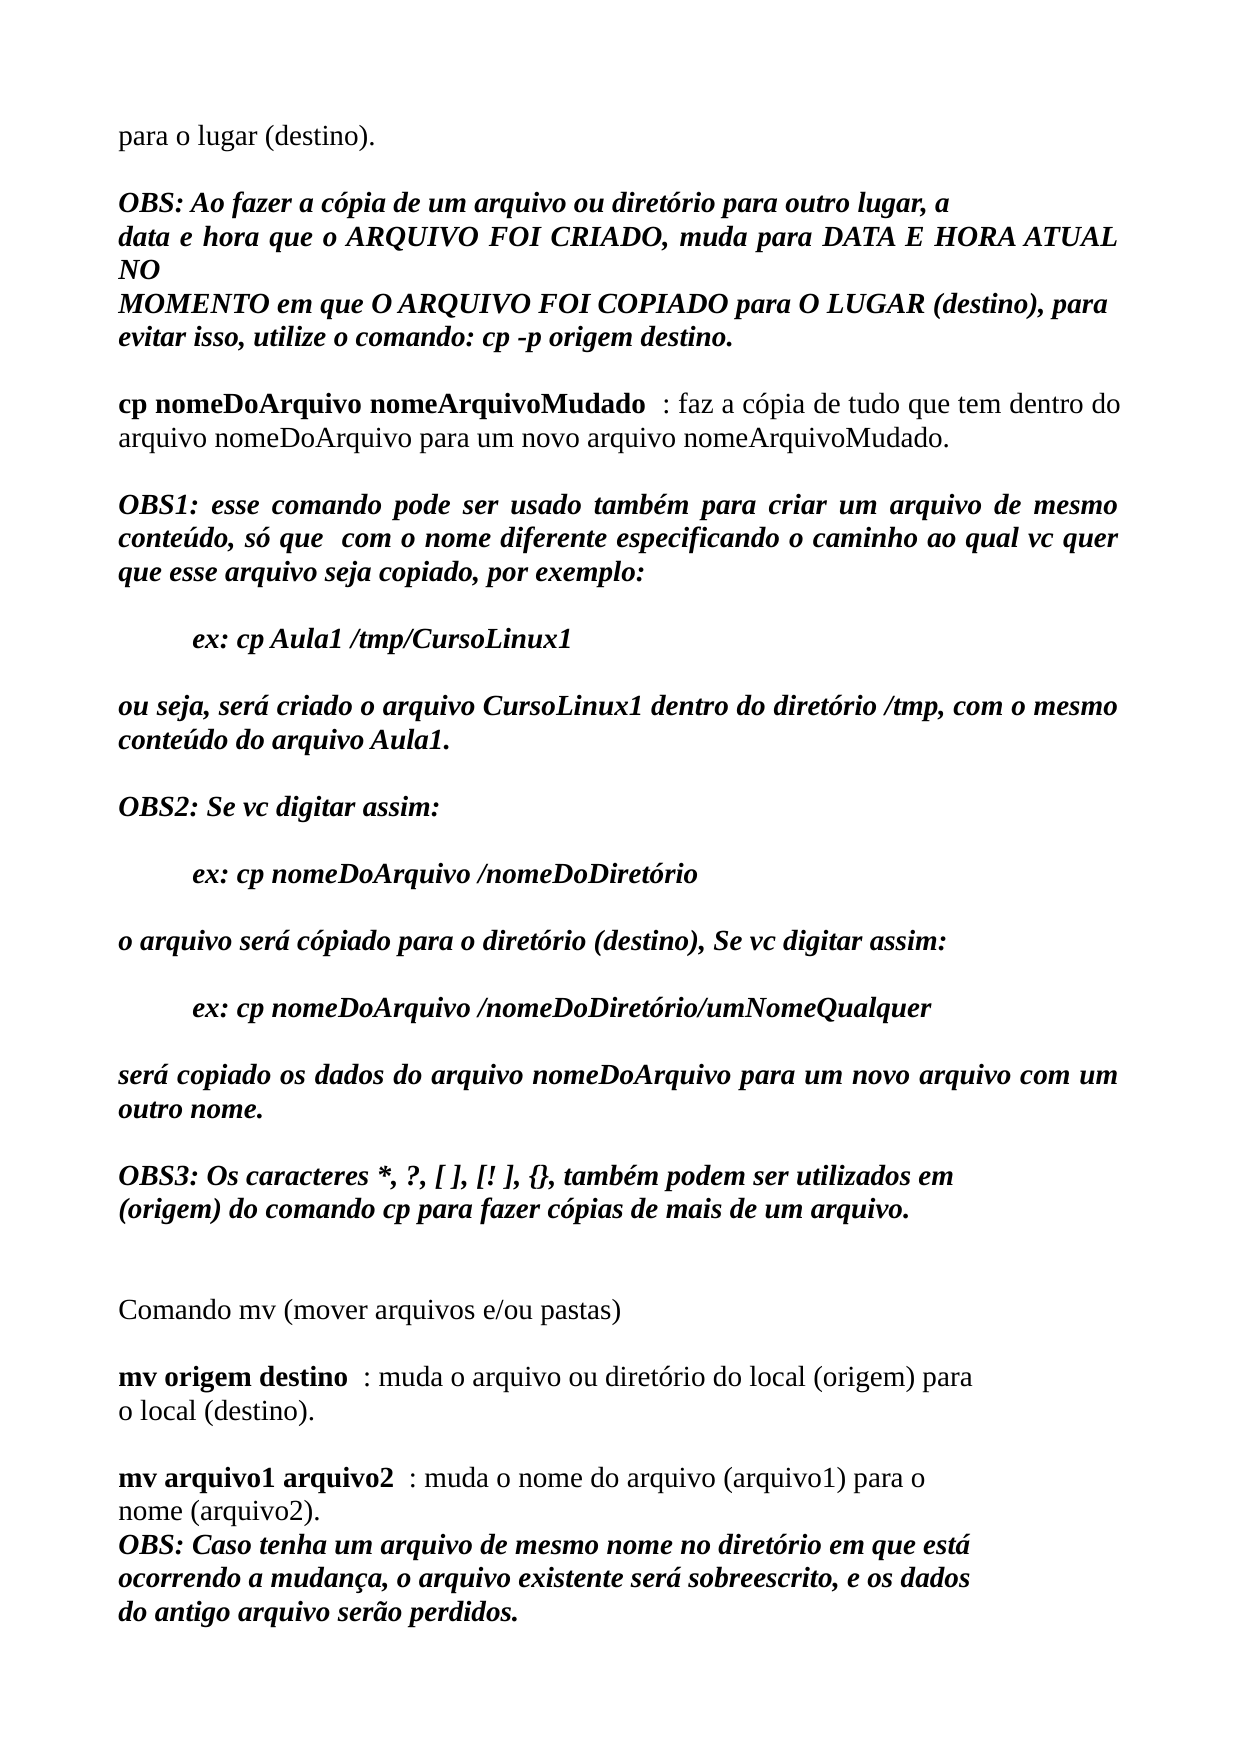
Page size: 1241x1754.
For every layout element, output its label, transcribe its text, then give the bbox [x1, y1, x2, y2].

text mv arquivo1 arquivo2 : muda o nome do arquivo (arquivo1) para o [118, 1460, 1122, 1493]
text ou seja, será criado o arquivo CursoLinux1 dentro do diretório /tmp, com o mesmo conteúdo do arquivo Aula1. [118, 688, 1122, 755]
text ocorrendo a mudança, o arquivo existente será sobreescrito, e os dados [118, 1560, 1122, 1594]
text ex: cp nomeDoArquivo /nomeDoDiretório [118, 856, 1122, 889]
text ex: cp Aula1 /tmp/CursoLinux1 [118, 621, 1122, 655]
text evitar isso, utilize o comando: cp -p origem destino. [118, 319, 1122, 353]
text Comando mv (mover arquivos e/ou pastas) [118, 1292, 1122, 1326]
text do antigo arquivo serão perdidos. [118, 1594, 1122, 1627]
text (origem) do comando cp para fazer cópias de mais de um arquivo. [118, 1191, 1122, 1225]
text OBS: Caso tenha um arquivo de mesmo nome no diretório em que está [118, 1527, 1122, 1560]
text nome (arquivo2). [118, 1493, 1122, 1527]
text OBS1: esse comando pode ser usado também para criar um arquivo de mesmo conteúdo, só que com o nome diferente especificando o caminho ao qual vc quer que esse arquivo seja copiado, por exemplo: [118, 487, 1122, 588]
text o arquivo será cópiado para o diretório (destino), Se vc digitar assim: [118, 923, 1122, 957]
text cp nomeDoArquivo nomeArquivoMudado : faz a cópia de tudo que tem dentro do arquivo nomeDoArquivo para um novo arquivo nomeArquivoMudado. [118, 386, 1122, 453]
text para o lugar (destino). [118, 118, 1122, 152]
text OBS3: Os caracteres *, ?, [ ], [! ], {}, também podem ser utilizados em [118, 1158, 1122, 1191]
text será copiado os dados do arquivo nomeDoArquivo para um novo arquivo com um outro nome. [118, 1057, 1122, 1124]
text OBS: Ao fazer a cópia de um arquivo ou diretório para outro lugar, a [118, 185, 1122, 219]
text o local (destino). [118, 1393, 1122, 1426]
text mv origem destino : muda o arquivo ou diretório do local (origem) para [118, 1359, 1122, 1393]
text ex: cp nomeDoArquivo /nomeDoDiretório/umNomeQualquer [118, 990, 1122, 1024]
text data e hora que o ARQUIVO FOI CRIADO, muda para DATA E HORA ATUAL NO [118, 219, 1122, 286]
text OBS2: Se vc digitar assim: [118, 789, 1122, 822]
text MOMENTO em que O ARQUIVO FOI COPIADO para O LUGAR (destino), para [118, 286, 1122, 319]
